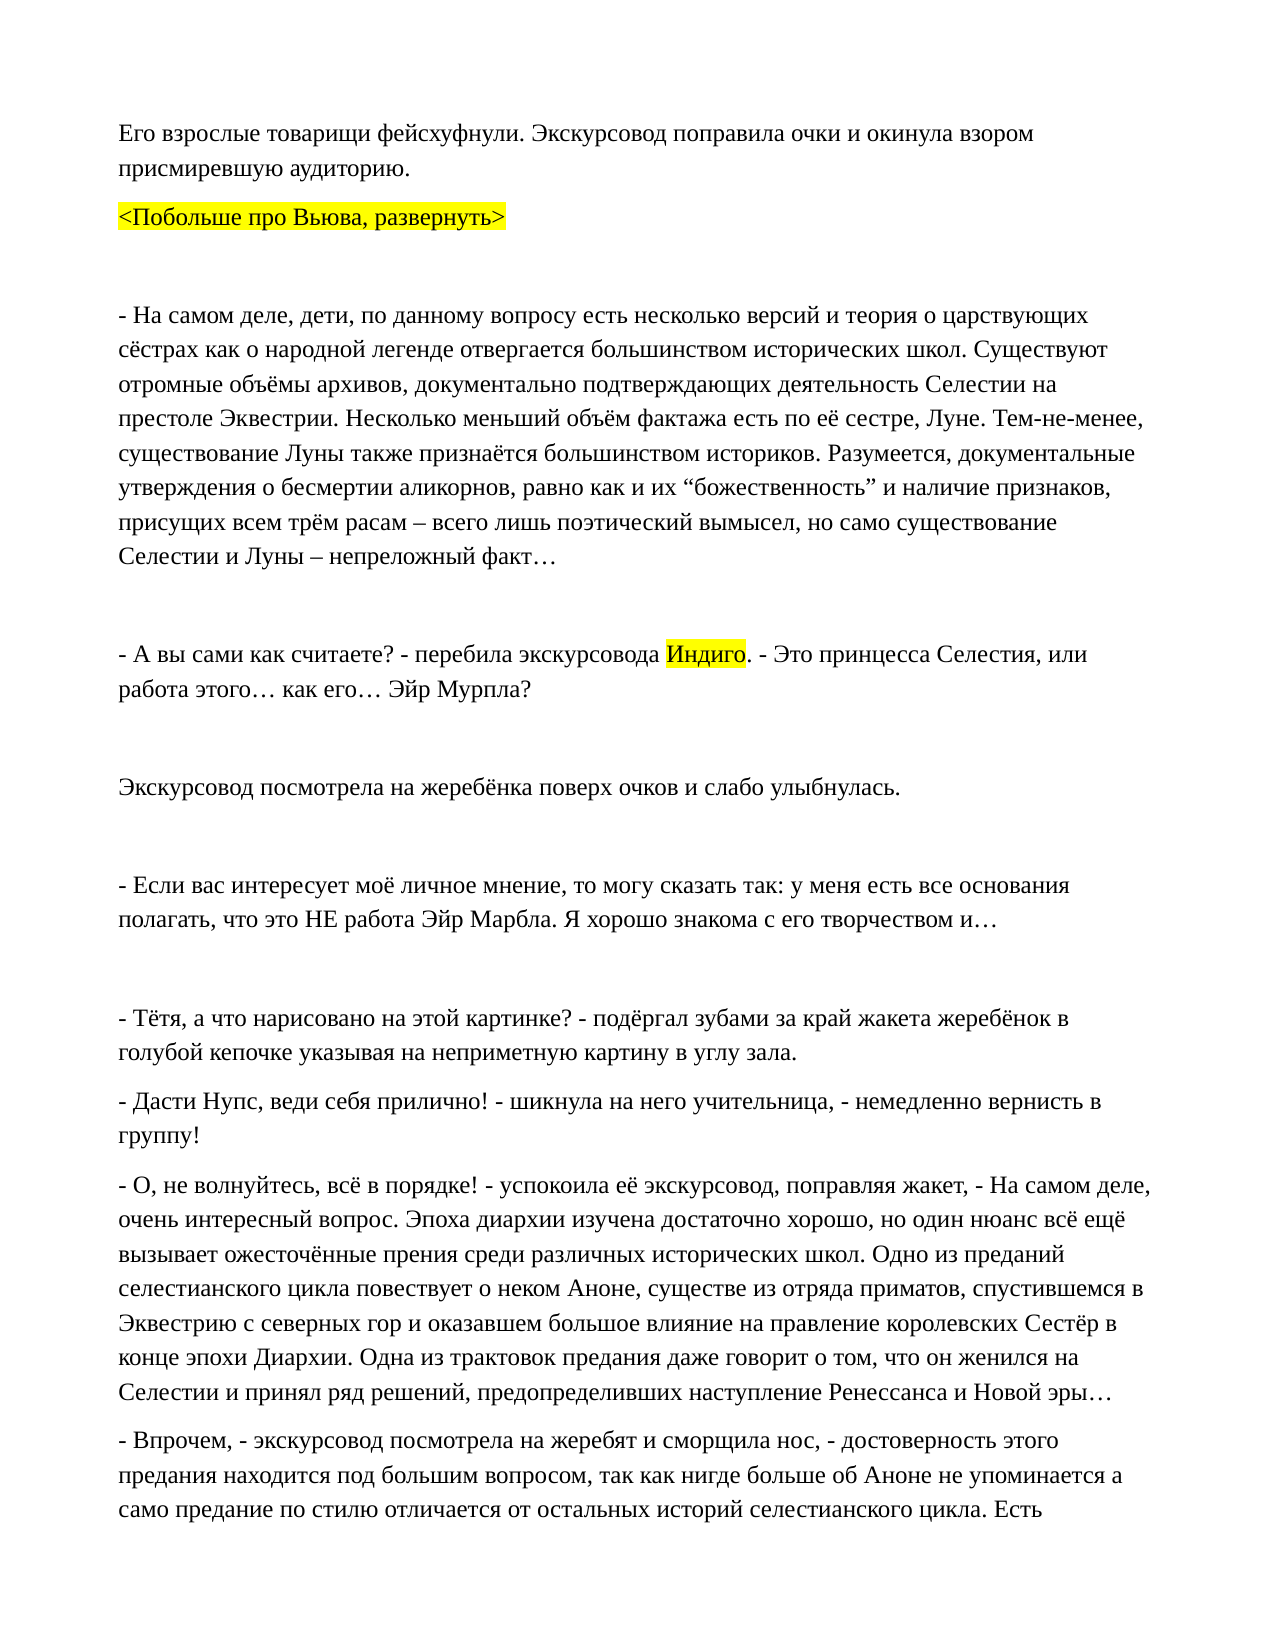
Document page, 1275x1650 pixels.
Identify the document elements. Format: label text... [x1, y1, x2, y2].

text Экскурсовод посмотрела на жеребёнка поверх очков и слабо улыбнулась. [118, 772, 1157, 801]
text - А вы сами как считаете? - перебила экскурсовода Индиго. - Это принцесса Селестия, или работа этого… как его… Эйр Мурпла? [118, 639, 1157, 702]
text - Тётя, а что нарисовано на этой картинке? - подёргал зубами за край жакета жеребёнок в голубой кепочке указывая на неприметную картину в углу зала. [118, 1003, 1157, 1066]
text - Впрочем, - экскурсовод посмотрела на жеребят и сморщила нос, - достоверность этого предания находится под большим вопросом, так как нигде больше об Аноне не упоминается а само предание по стилю отличается от остальных историй селестианского цикла. Есть [118, 1426, 1157, 1523]
text Его взрослые товарищи фейсхуфнули. Экскурсовод поправила очки и окинула взором присмиревшую аудиторию. [118, 118, 1157, 181]
text - Дасти Нупс, веди себя прилично! - шикнула на него учительница, - немедленно вернисть в группу! [118, 1086, 1157, 1149]
text <Побольше про Вьюва, развернуть> [118, 202, 1157, 230]
text - На самом деле, дети, по данному вопросу есть несколько версий и теория о царствующих сёстрах как о народной легенде отвергается большинством исторических школ. Существуют отромные объёмы архивов, документально подтверждающих деятельность Селестии на престоле Эквестрии. Несколько меньший объём фактажа есть по её сестре, Луне. Тем-не-менее, существование Луны также признаётся большинством историков. Разумеется, документальные утверждения о бесмертии аликорнов, равно как и их “божественность” и наличие признаков, присущих всем трём расам – всего лишь поэтический вымысел, но само существование Селестии и Луны – непреложный факт… [118, 300, 1157, 570]
text - О, не волнуйтесь, всё в порядке! - успокоила её экскурсовод, поправляя жакет, - На самом деле, очень интересный вопрос. Эпоха диархии изучена достаточно хорошо, но один нюанс всё ещё вызывает ожесточённые прения среди различных исторических школ. Одно из преданий селестианского цикла повествует о неком Аноне, существе из отряда приматов, спустившемся в Эквестрию с северных гор и оказавшем большое влияние на правление королевских Сестёр в конце эпохи Диархии. Одна из трактовок предания даже говорит о том, что он женился на Селестии и принял ряд решений, предопределивших наступление Ренессанса и Новой эры… [118, 1170, 1157, 1405]
text - Если вас интересует моё личное мнение, то могу сказать так: у меня есть все основания полагать, что это НЕ работа Эйр Марбла. Я хорошо знакома с его творчеством и… [118, 870, 1157, 933]
